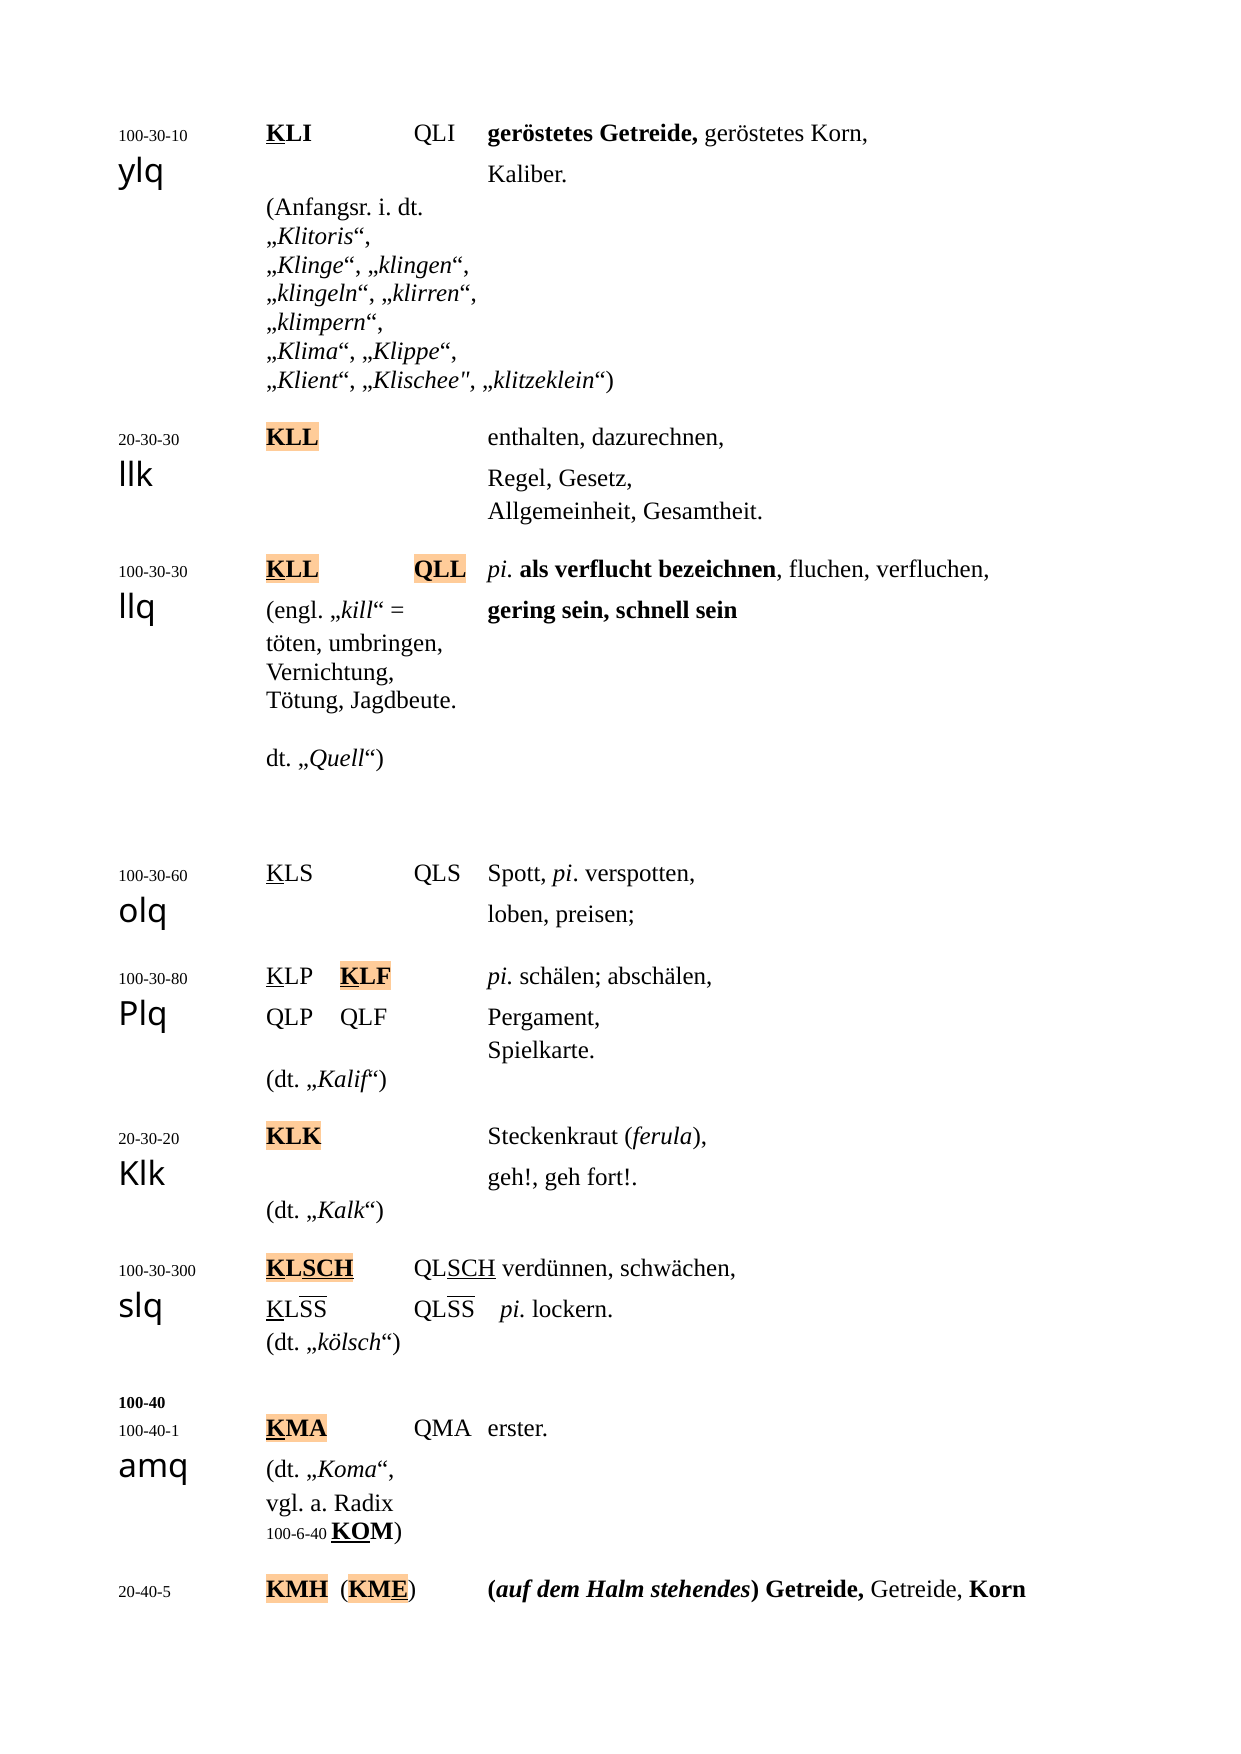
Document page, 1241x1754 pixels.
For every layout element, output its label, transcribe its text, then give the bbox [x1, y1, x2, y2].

text 100-30-60 KLS QLS Spott, pi. verspotten, [118, 858, 1122, 887]
text „Klinge“, „klingen“, [118, 250, 1122, 278]
text olq loben, preisen; [118, 887, 1122, 932]
text 20-40-5 KMH (KME) (auf dem Halm stehendes) Getreide, Getreide, Korn [118, 1574, 1122, 1603]
text Spielkarte. [118, 1035, 1122, 1064]
text „Klient“, „Klischee", „klitzeklein“) [118, 365, 1122, 393]
text Klk geh!, geh fort!. [118, 1150, 1122, 1196]
text Allgemeinheit, Gesamtheit. [118, 496, 1122, 525]
text Vernichtung, [118, 657, 1122, 686]
text 20-30-20 KLK Steckenkraut (ferula), [118, 1121, 1122, 1150]
text töten, umbringen, [118, 628, 1122, 657]
text 100-30-80 KLP KLF pi. schälen; abschälen, [118, 961, 1122, 990]
text (dt. „Kalif“) [118, 1064, 1122, 1093]
text 100-6-40 KOM) [118, 1516, 1122, 1545]
text ylq Kaliber. [118, 147, 1122, 192]
text 100-30-10 KLI QLI geröstetes Getreide, geröstetes Korn, [118, 118, 1122, 147]
text 100-40 100-40-1 KMA QMA erster. [118, 1385, 1122, 1442]
text Tötung, Jagdbeute. [118, 686, 1122, 714]
text „Klitoris“, [118, 221, 1122, 250]
text 100-30-30 KLL QLL pi. als verflucht bezeichnen, fluchen, verfluchen, [118, 554, 1122, 583]
text Plq QLP QLF Pergament, [118, 990, 1122, 1035]
text vgl. a. Radix [118, 1488, 1122, 1516]
text 20-30-30 KLL enthalten, dazurechnen, [118, 422, 1122, 451]
text (dt. „Kalk“) [118, 1196, 1122, 1224]
text „klimpern“, [118, 307, 1122, 336]
text (dt. „kölsch“) [118, 1327, 1122, 1356]
text amq (dt. „Koma“, [118, 1442, 1122, 1488]
text „Klima“, „Klippe“, [118, 336, 1122, 365]
text slq KLSS QLSS pi. lockern. [118, 1282, 1122, 1327]
text 100-30-300 KLSCH QLSCH verdünnen, schwächen, [118, 1253, 1122, 1282]
text „klingeln“, „klirren“, [118, 278, 1122, 307]
text (Anfangsr. i. dt. [118, 192, 1122, 221]
text dt. „Quell“) [118, 743, 1122, 772]
text llk Regel, Gesetz, [118, 451, 1122, 496]
text llq (engl. „kill“ = gering sein, schnell sein [118, 583, 1122, 628]
